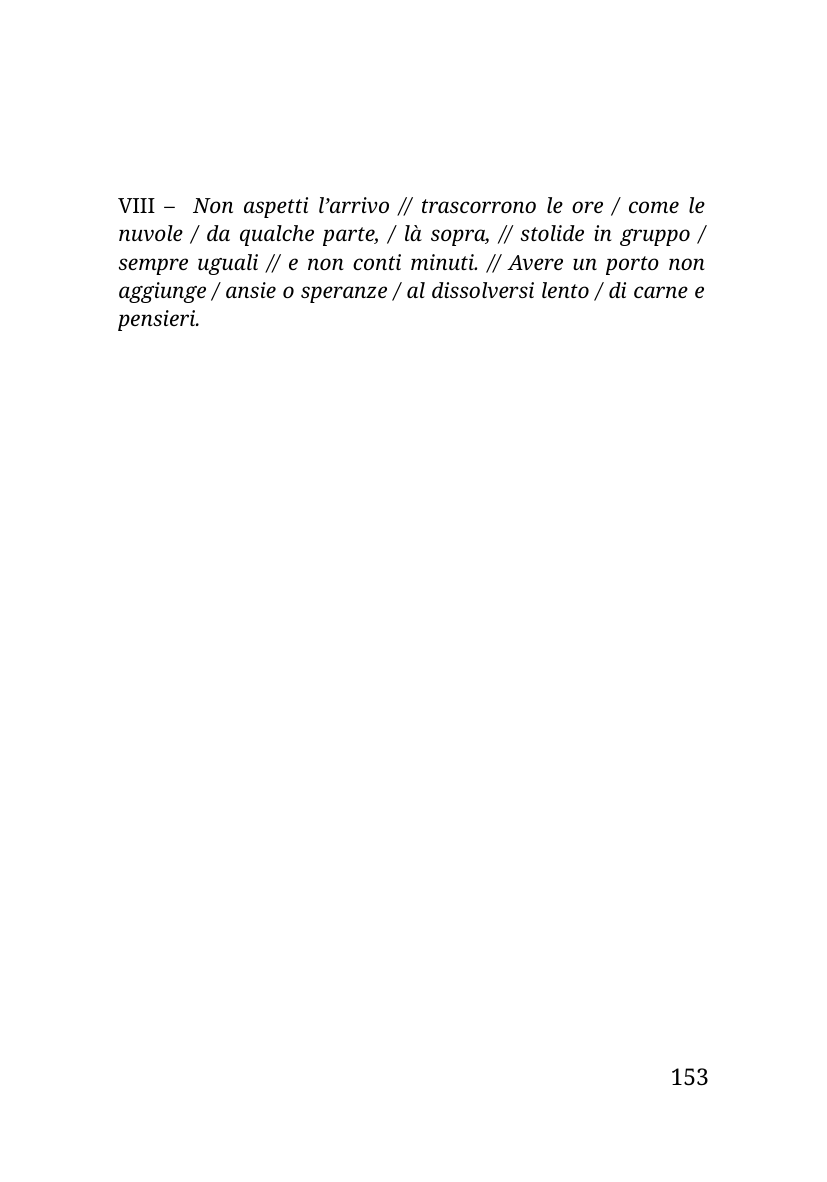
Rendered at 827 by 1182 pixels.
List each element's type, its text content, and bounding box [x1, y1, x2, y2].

text VIII – Non aspetti l’arrivo // trascorrono le ore / come le nuvole / da qualche parte, / là sopra, // stolide in gruppo / sempre uguali // e non conti minuti. // Avere un porto non aggiunge / ansie o speranze / al dissolversi lento / di carne e pensieri. [118, 191, 709, 333]
